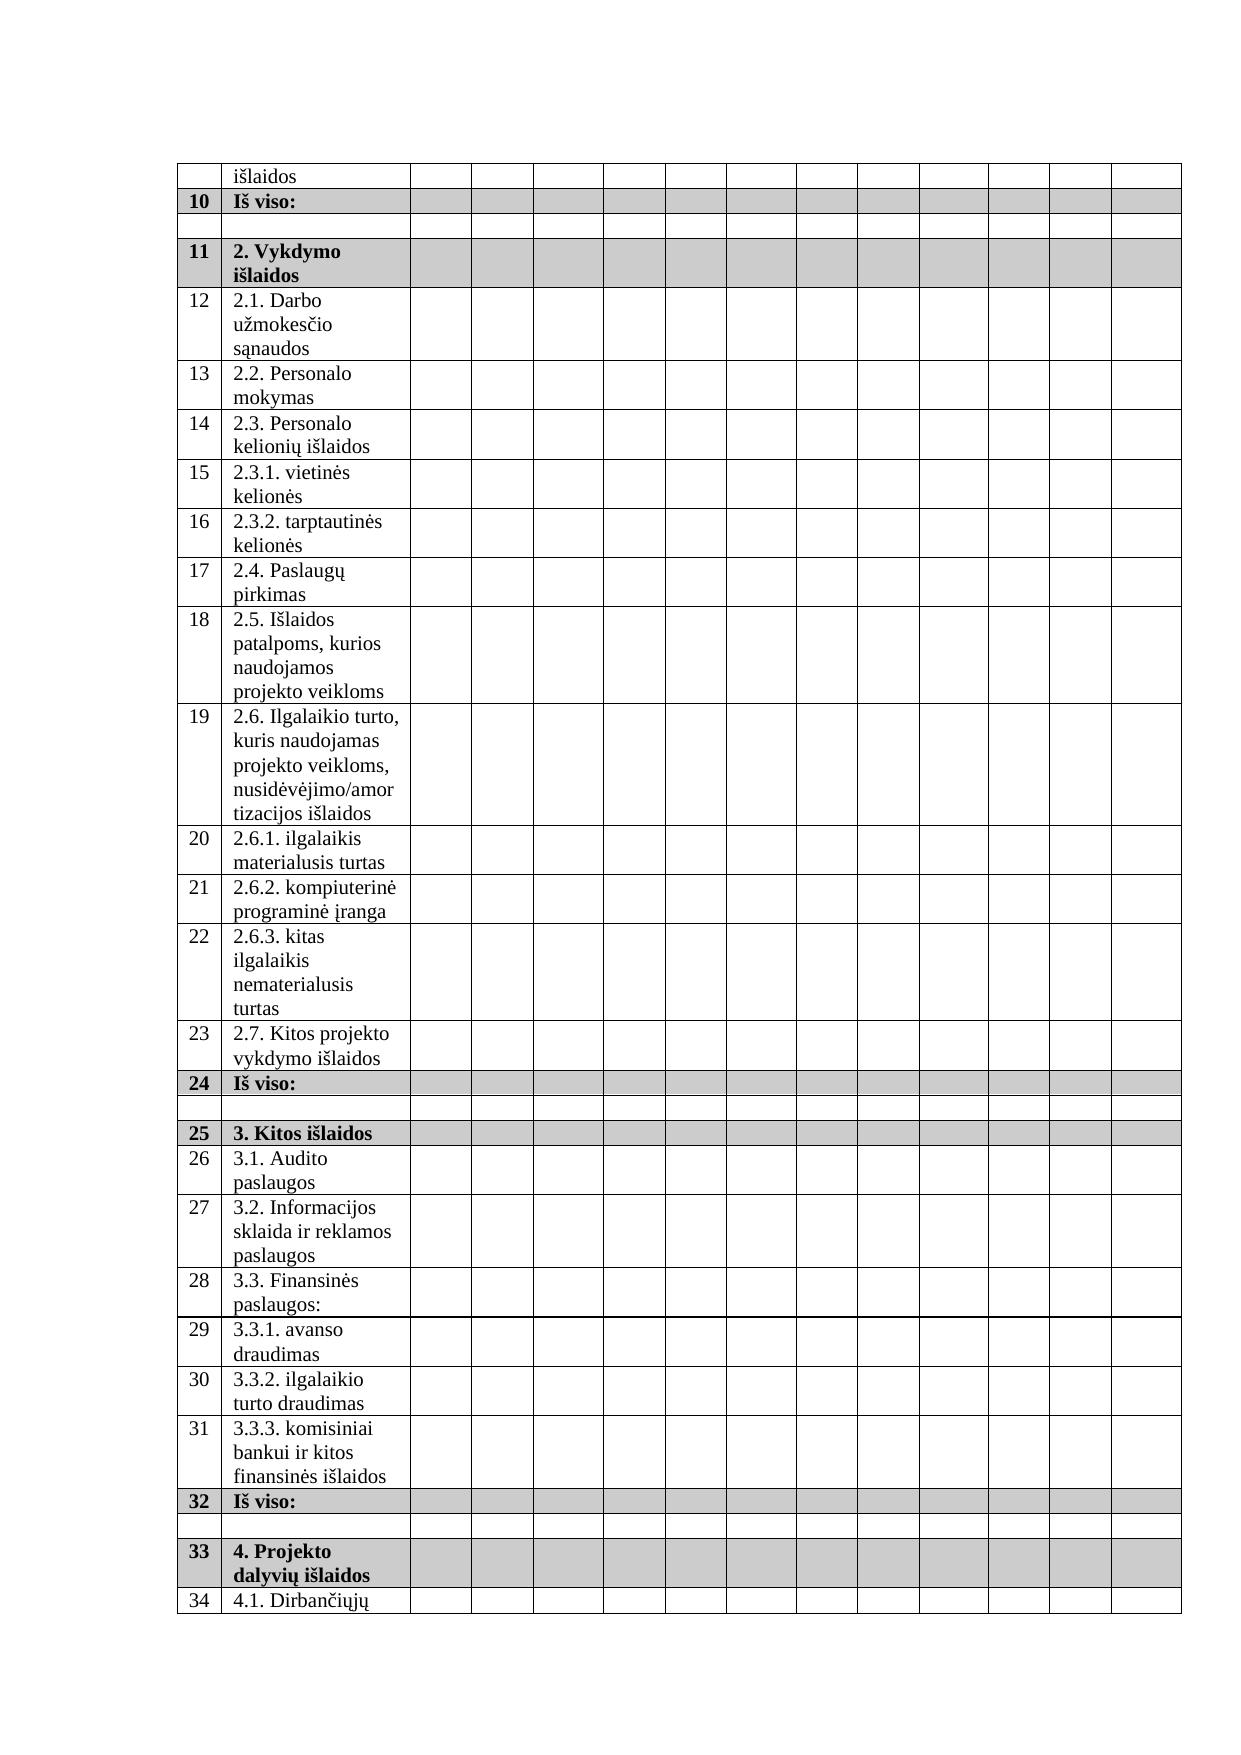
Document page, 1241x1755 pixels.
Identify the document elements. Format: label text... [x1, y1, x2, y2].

table_cell [666, 361, 726, 409]
table_cell [1112, 410, 1181, 458]
table_cell [1050, 704, 1111, 825]
table_cell [534, 704, 603, 825]
table_cell [604, 1268, 665, 1316]
table_cell [604, 875, 665, 923]
table_cell [1050, 239, 1111, 287]
table_cell [989, 1489, 1049, 1513]
table_cell [604, 361, 665, 409]
table_cell [920, 509, 988, 557]
table_cell [727, 1096, 796, 1120]
table_cell [534, 1367, 603, 1415]
table_cell [797, 1268, 857, 1316]
table_cell [472, 558, 533, 606]
table_cell [727, 1514, 796, 1538]
table_cell [989, 1021, 1049, 1069]
table_cell [1050, 1416, 1111, 1488]
table_cell [1112, 1489, 1181, 1513]
table_cell [411, 1318, 471, 1366]
table_cell Iš viso: [222, 189, 410, 213]
table_cell [727, 239, 796, 287]
table_cell [534, 1121, 603, 1145]
table_cell [472, 189, 533, 213]
table_cell [920, 1318, 988, 1366]
table_cell [797, 214, 857, 238]
table_cell 19 [178, 704, 221, 825]
table_cell [472, 1021, 533, 1069]
table_cell [989, 1416, 1049, 1488]
table_cell [989, 509, 1049, 557]
table_cell [534, 288, 603, 360]
table_cell [411, 704, 471, 825]
table_cell [411, 214, 471, 238]
table_cell [858, 826, 919, 874]
table_cell [411, 189, 471, 213]
table_cell [1050, 1071, 1111, 1094]
table_cell [472, 1121, 533, 1145]
table_cell [411, 558, 471, 606]
table_cell [472, 214, 533, 238]
table_cell [1050, 924, 1111, 1020]
table_cell [1050, 607, 1111, 703]
table_cell Iš viso: [222, 1071, 410, 1094]
table_cell [604, 1416, 665, 1488]
table_cell [1112, 826, 1181, 874]
table_cell [989, 1367, 1049, 1415]
table_cell [666, 1514, 726, 1538]
table_cell 2.4. Paslaugų pirkimas [222, 558, 410, 606]
table_cell [858, 288, 919, 360]
table_cell [472, 1539, 533, 1587]
table_cell [666, 239, 726, 287]
table_cell [666, 460, 726, 508]
table_cell [534, 1318, 603, 1366]
table_cell [920, 214, 988, 238]
table_cell [727, 875, 796, 923]
table_cell [727, 460, 796, 508]
table_cell [604, 189, 665, 213]
table_cell [989, 1268, 1049, 1316]
table_cell [534, 1071, 603, 1094]
table_cell [472, 164, 533, 188]
table_cell [472, 239, 533, 287]
table_cell [666, 1021, 726, 1069]
table_cell 23 [178, 1021, 221, 1069]
table_cell [989, 1121, 1049, 1145]
table_cell [1112, 460, 1181, 508]
table_cell 4.1. Dirbančiųjų [222, 1588, 410, 1612]
table_cell [472, 924, 533, 1020]
table_cell [411, 1514, 471, 1538]
table_cell [858, 1489, 919, 1513]
table_cell [989, 1195, 1049, 1267]
table_cell [534, 189, 603, 213]
table_cell [1050, 214, 1111, 238]
table_cell [472, 1588, 533, 1612]
table_cell [534, 607, 603, 703]
table_cell [666, 189, 726, 213]
table_cell [1112, 704, 1181, 825]
table_cell [1112, 558, 1181, 606]
table_cell [797, 1195, 857, 1267]
table_cell [604, 1318, 665, 1366]
table_cell [604, 460, 665, 508]
table_cell [534, 1021, 603, 1069]
table_cell 10 [178, 189, 221, 213]
table_cell [797, 875, 857, 923]
table_cell [727, 607, 796, 703]
table_cell [1112, 924, 1181, 1020]
table_cell [1112, 1539, 1181, 1587]
table_cell [604, 1489, 665, 1513]
table_cell [858, 924, 919, 1020]
table_cell [920, 704, 988, 825]
table_cell 34 [178, 1588, 221, 1612]
table_cell [604, 1539, 665, 1587]
table_cell 3.3. Finansinės paslaugos: [222, 1268, 410, 1316]
table_cell [604, 558, 665, 606]
table_cell [989, 460, 1049, 508]
table_cell [920, 410, 988, 458]
table_cell [1112, 164, 1181, 188]
table_cell [989, 1318, 1049, 1366]
table_cell [666, 1318, 726, 1366]
table_cell [411, 509, 471, 557]
table_cell [858, 1588, 919, 1612]
table_cell 2.3.2. tarptautinės kelionės [222, 509, 410, 557]
table_cell [604, 164, 665, 188]
table_cell [1050, 826, 1111, 874]
table_cell [411, 410, 471, 458]
table_cell [920, 460, 988, 508]
table_cell [858, 214, 919, 238]
table_cell [1050, 558, 1111, 606]
table_cell 28 [178, 1268, 221, 1316]
table_cell [534, 164, 603, 188]
table_cell [411, 1416, 471, 1488]
table_cell [666, 558, 726, 606]
table_cell 26 [178, 1146, 221, 1194]
table_cell išlaidos [222, 164, 410, 188]
table_cell [920, 239, 988, 287]
table_cell [534, 214, 603, 238]
table_cell [1112, 1514, 1181, 1538]
table_cell [534, 875, 603, 923]
table_cell [920, 558, 988, 606]
table_cell [666, 1416, 726, 1488]
table_cell [411, 460, 471, 508]
table_cell [727, 1121, 796, 1145]
table_cell [727, 1367, 796, 1415]
table_cell [666, 1588, 726, 1612]
table_cell [472, 1071, 533, 1094]
table_cell [472, 1268, 533, 1316]
table_cell [989, 558, 1049, 606]
table_cell [534, 1195, 603, 1267]
table_cell [534, 1268, 603, 1316]
table_cell [858, 1096, 919, 1120]
table_cell [727, 1489, 796, 1513]
table_cell 3.2. Informacijos sklaida ir reklamos paslaugos [222, 1195, 410, 1267]
table_cell [797, 826, 857, 874]
table_cell [989, 1096, 1049, 1120]
table_cell [797, 1071, 857, 1094]
table_cell [920, 924, 988, 1020]
table_cell [472, 875, 533, 923]
table_cell [411, 1489, 471, 1513]
table_cell [411, 875, 471, 923]
table_cell [1112, 239, 1181, 287]
table_cell [797, 361, 857, 409]
table_cell [1112, 288, 1181, 360]
table_cell [411, 1588, 471, 1612]
table_cell [858, 1539, 919, 1587]
table_cell [534, 1489, 603, 1513]
table_cell [604, 214, 665, 238]
table_cell [920, 1514, 988, 1538]
table_cell [858, 460, 919, 508]
table_cell [534, 1146, 603, 1194]
table_cell [472, 1146, 533, 1194]
table_cell [604, 410, 665, 458]
table_cell [858, 1514, 919, 1538]
table_cell 24 [178, 1071, 221, 1094]
table_cell 29 [178, 1318, 221, 1366]
table_cell [727, 558, 796, 606]
table_cell [1050, 1489, 1111, 1513]
table_cell [858, 704, 919, 825]
table_cell [1050, 361, 1111, 409]
table_cell [534, 826, 603, 874]
table_cell [666, 1489, 726, 1513]
table_cell [411, 164, 471, 188]
table_cell [472, 509, 533, 557]
table_cell 25 [178, 1121, 221, 1145]
table_cell [666, 1367, 726, 1415]
table_cell [858, 1071, 919, 1094]
table_cell [534, 361, 603, 409]
table_cell [534, 1539, 603, 1587]
table_cell [604, 924, 665, 1020]
table_cell [178, 214, 221, 238]
table_cell [920, 288, 988, 360]
table_cell [604, 1588, 665, 1612]
table_cell [604, 607, 665, 703]
table_cell [666, 924, 726, 1020]
table_cell [858, 239, 919, 287]
table_cell [666, 164, 726, 188]
table_cell [727, 1146, 796, 1194]
table_cell [411, 288, 471, 360]
table_cell [920, 1021, 988, 1069]
table_cell [920, 1195, 988, 1267]
table_cell [920, 875, 988, 923]
table_cell 11 [178, 239, 221, 287]
table_cell [604, 1121, 665, 1145]
table_cell [920, 1121, 988, 1145]
table_cell [797, 1367, 857, 1415]
table_cell [858, 1318, 919, 1366]
table_cell [411, 924, 471, 1020]
table_cell 16 [178, 509, 221, 557]
table_cell [534, 924, 603, 1020]
table_cell [472, 1514, 533, 1538]
table_cell [1112, 1195, 1181, 1267]
table_cell [797, 1514, 857, 1538]
table_cell [604, 1195, 665, 1267]
table_cell [727, 1539, 796, 1587]
table_cell [178, 1096, 221, 1120]
table_cell 2.6.1. ilgalaikis materialusis turtas [222, 826, 410, 874]
table_cell [920, 607, 988, 703]
table_cell 3.3.3. komisiniai bankui ir kitos finansinės išlaidos [222, 1416, 410, 1488]
table_cell 3. Kitos išlaidos [222, 1121, 410, 1145]
table_cell [411, 1071, 471, 1094]
table_cell [222, 1096, 410, 1120]
table_cell [666, 509, 726, 557]
table_cell [797, 704, 857, 825]
table_cell [178, 164, 221, 188]
table_cell [989, 704, 1049, 825]
table_cell [920, 1096, 988, 1120]
table_cell 20 [178, 826, 221, 874]
table_cell [727, 189, 796, 213]
table_cell [472, 1096, 533, 1120]
table_cell [1050, 1096, 1111, 1120]
table_cell [797, 410, 857, 458]
table_cell [472, 826, 533, 874]
table_cell [797, 1121, 857, 1145]
table_cell [920, 1489, 988, 1513]
table_cell [920, 1588, 988, 1612]
table_cell [727, 288, 796, 360]
table_cell Iš viso: [222, 1489, 410, 1513]
table_cell [1050, 460, 1111, 508]
table_cell [604, 1071, 665, 1094]
table_cell [1050, 1318, 1111, 1366]
table_cell [989, 1146, 1049, 1194]
table_cell [411, 239, 471, 287]
table_cell [534, 509, 603, 557]
table_cell [727, 1268, 796, 1316]
table_cell 2. Vykdymo išlaidos [222, 239, 410, 287]
table_cell 15 [178, 460, 221, 508]
table_cell [858, 361, 919, 409]
table_cell [989, 826, 1049, 874]
table_cell [858, 558, 919, 606]
table_cell [1050, 1195, 1111, 1267]
table_cell [920, 1268, 988, 1316]
table_cell [534, 1514, 603, 1538]
table_cell [858, 607, 919, 703]
table_cell 21 [178, 875, 221, 923]
table_cell [534, 239, 603, 287]
table_cell [727, 1416, 796, 1488]
table_cell [666, 1096, 726, 1120]
table_cell [989, 924, 1049, 1020]
table_cell [1050, 875, 1111, 923]
table_cell [920, 361, 988, 409]
table_cell [534, 1588, 603, 1612]
table_cell 2.7. Kitos projekto vykdymo išlaidos [222, 1021, 410, 1069]
table_cell [920, 189, 988, 213]
table_cell 2.3.1. vietinės kelionės [222, 460, 410, 508]
table_cell [666, 410, 726, 458]
table_cell [920, 1539, 988, 1587]
table_cell [727, 410, 796, 458]
table_cell [989, 875, 1049, 923]
table_cell [472, 1318, 533, 1366]
table_cell [1050, 1146, 1111, 1194]
table_cell [727, 164, 796, 188]
table_cell [666, 1121, 726, 1145]
table_cell [797, 1416, 857, 1488]
table_cell [858, 1121, 919, 1145]
table_cell [604, 1514, 665, 1538]
table_cell [666, 1146, 726, 1194]
table_cell [666, 1195, 726, 1267]
table_cell [797, 460, 857, 508]
table_cell [858, 1195, 919, 1267]
table_cell [858, 509, 919, 557]
table_cell [858, 875, 919, 923]
table_cell [411, 1195, 471, 1267]
table_cell [604, 1367, 665, 1415]
table_cell 4. Projekto dalyvių išlaidos [222, 1539, 410, 1587]
table_cell [1112, 1071, 1181, 1094]
table_cell [1112, 607, 1181, 703]
table_cell [604, 1146, 665, 1194]
table_cell [534, 410, 603, 458]
table_cell [604, 1021, 665, 1069]
table_cell [1050, 1021, 1111, 1069]
table_cell [472, 288, 533, 360]
table_cell [534, 460, 603, 508]
table_cell [989, 361, 1049, 409]
table_cell 30 [178, 1367, 221, 1415]
table_cell [222, 1514, 410, 1538]
table_cell [666, 1071, 726, 1094]
table_cell [666, 288, 726, 360]
table_cell [1112, 1121, 1181, 1145]
table_cell [534, 1416, 603, 1488]
table_cell [411, 1268, 471, 1316]
table_cell [411, 607, 471, 703]
table_cell [1050, 1539, 1111, 1587]
table_cell [920, 1416, 988, 1488]
table_cell [472, 1489, 533, 1513]
table_cell [472, 460, 533, 508]
table_cell [858, 1268, 919, 1316]
table_cell [727, 704, 796, 825]
table_cell [604, 239, 665, 287]
table_cell [1050, 164, 1111, 188]
table_cell [920, 1071, 988, 1094]
table_cell [797, 1146, 857, 1194]
table_cell 22 [178, 924, 221, 1020]
table_cell [666, 607, 726, 703]
table_cell [920, 1367, 988, 1415]
table_cell [178, 1514, 221, 1538]
table_cell [666, 1268, 726, 1316]
table_cell [1112, 189, 1181, 213]
table_cell [727, 361, 796, 409]
table_cell [858, 1416, 919, 1488]
table_cell [534, 558, 603, 606]
table_cell 2.6.2. kompiuterinė programinė įranga [222, 875, 410, 923]
table_cell [1112, 1021, 1181, 1069]
table_cell [1050, 288, 1111, 360]
table_cell [858, 1146, 919, 1194]
table_cell [989, 1539, 1049, 1587]
table_cell 2.1. Darbo užmokesčio sąnaudos [222, 288, 410, 360]
table_cell [858, 164, 919, 188]
table_cell [472, 361, 533, 409]
table_cell [797, 1539, 857, 1587]
table_cell [797, 164, 857, 188]
table_cell [989, 607, 1049, 703]
table_cell [604, 1096, 665, 1120]
table_cell [858, 410, 919, 458]
table_cell [989, 164, 1049, 188]
table_cell [797, 607, 857, 703]
table_cell [989, 1071, 1049, 1094]
table_cell [1050, 189, 1111, 213]
table_cell 2.6.3. kitas ilgalaikis nematerialusis turtas [222, 924, 410, 1020]
table_cell [1112, 1367, 1181, 1415]
table_cell [989, 410, 1049, 458]
table_cell 12 [178, 288, 221, 360]
table_cell [472, 704, 533, 825]
table_cell [1112, 1588, 1181, 1612]
table_cell [797, 189, 857, 213]
table_cell [858, 1367, 919, 1415]
table_cell [1112, 1268, 1181, 1316]
table_cell [989, 189, 1049, 213]
table_cell [472, 607, 533, 703]
table_cell 14 [178, 410, 221, 458]
table_cell 3.1. Audito paslaugos [222, 1146, 410, 1194]
table_cell [1050, 1121, 1111, 1145]
table_cell [1112, 1318, 1181, 1366]
table_cell [797, 1096, 857, 1120]
table_cell [411, 1121, 471, 1145]
table_cell [1112, 509, 1181, 557]
table_cell [727, 1588, 796, 1612]
table_cell [727, 1318, 796, 1366]
table_cell [727, 1195, 796, 1267]
table_cell 13 [178, 361, 221, 409]
table_cell [797, 558, 857, 606]
table_cell 3.3.1. avanso draudimas [222, 1318, 410, 1366]
table_cell [534, 1096, 603, 1120]
table_cell 2.5. Išlaidos patalpoms, kurios naudojamos projekto veikloms [222, 607, 410, 703]
table_cell [797, 1318, 857, 1366]
table_cell 17 [178, 558, 221, 606]
table_cell [727, 214, 796, 238]
table_cell [411, 361, 471, 409]
table_cell 33 [178, 1539, 221, 1587]
table_cell 2.2. Personalo mokymas [222, 361, 410, 409]
table_cell [666, 875, 726, 923]
table_cell [797, 1588, 857, 1612]
table_cell [411, 1367, 471, 1415]
table_cell [411, 1539, 471, 1587]
table_cell [604, 826, 665, 874]
table_cell [727, 509, 796, 557]
table_cell [797, 288, 857, 360]
table_cell [472, 1367, 533, 1415]
table_cell [472, 1416, 533, 1488]
table_cell 2.3. Personalo kelionių išlaidos [222, 410, 410, 458]
table_cell [858, 189, 919, 213]
table_cell [1050, 509, 1111, 557]
table_cell [222, 214, 410, 238]
table_cell 3.3.2. ilgalaikio turto draudimas [222, 1367, 410, 1415]
table_cell [727, 826, 796, 874]
table_cell [666, 704, 726, 825]
table_cell [920, 826, 988, 874]
table_cell [920, 1146, 988, 1194]
table_cell [989, 214, 1049, 238]
table_cell [797, 509, 857, 557]
table_cell 2.6. Ilgalaikio turto, kuris naudojamas projekto veikloms, nusidėvėjimo/amortizacijos išlaidos [222, 704, 410, 825]
table_cell [1050, 1367, 1111, 1415]
table_cell [1112, 875, 1181, 923]
table_cell [472, 1195, 533, 1267]
table_cell [797, 1489, 857, 1513]
table_cell [727, 1021, 796, 1069]
table_cell [604, 704, 665, 825]
table_cell [727, 1071, 796, 1094]
table_cell 31 [178, 1416, 221, 1488]
table_cell [604, 509, 665, 557]
table_cell [411, 1146, 471, 1194]
table_cell [1112, 1416, 1181, 1488]
table_cell [666, 1539, 726, 1587]
table_cell [1112, 214, 1181, 238]
table_cell [666, 214, 726, 238]
table_cell [604, 288, 665, 360]
table_cell [1112, 1096, 1181, 1120]
table_cell [989, 1514, 1049, 1538]
table_cell [797, 924, 857, 1020]
table_cell [1112, 361, 1181, 409]
table_cell [920, 164, 988, 188]
table_cell [411, 1021, 471, 1069]
table_cell [989, 288, 1049, 360]
table_cell [1050, 410, 1111, 458]
table_cell [989, 1588, 1049, 1612]
table_cell [1050, 1588, 1111, 1612]
table_cell [1112, 1146, 1181, 1194]
table_cell [411, 1096, 471, 1120]
table_cell [1050, 1514, 1111, 1538]
table_cell [727, 924, 796, 1020]
table_cell 18 [178, 607, 221, 703]
table_cell [797, 239, 857, 287]
table_cell 32 [178, 1489, 221, 1513]
table_cell [1050, 1268, 1111, 1316]
table_cell [858, 1021, 919, 1069]
table_cell [989, 239, 1049, 287]
table_cell 27 [178, 1195, 221, 1267]
table_cell [797, 1021, 857, 1069]
table_cell [472, 410, 533, 458]
table_cell [411, 826, 471, 874]
table_cell [666, 826, 726, 874]
